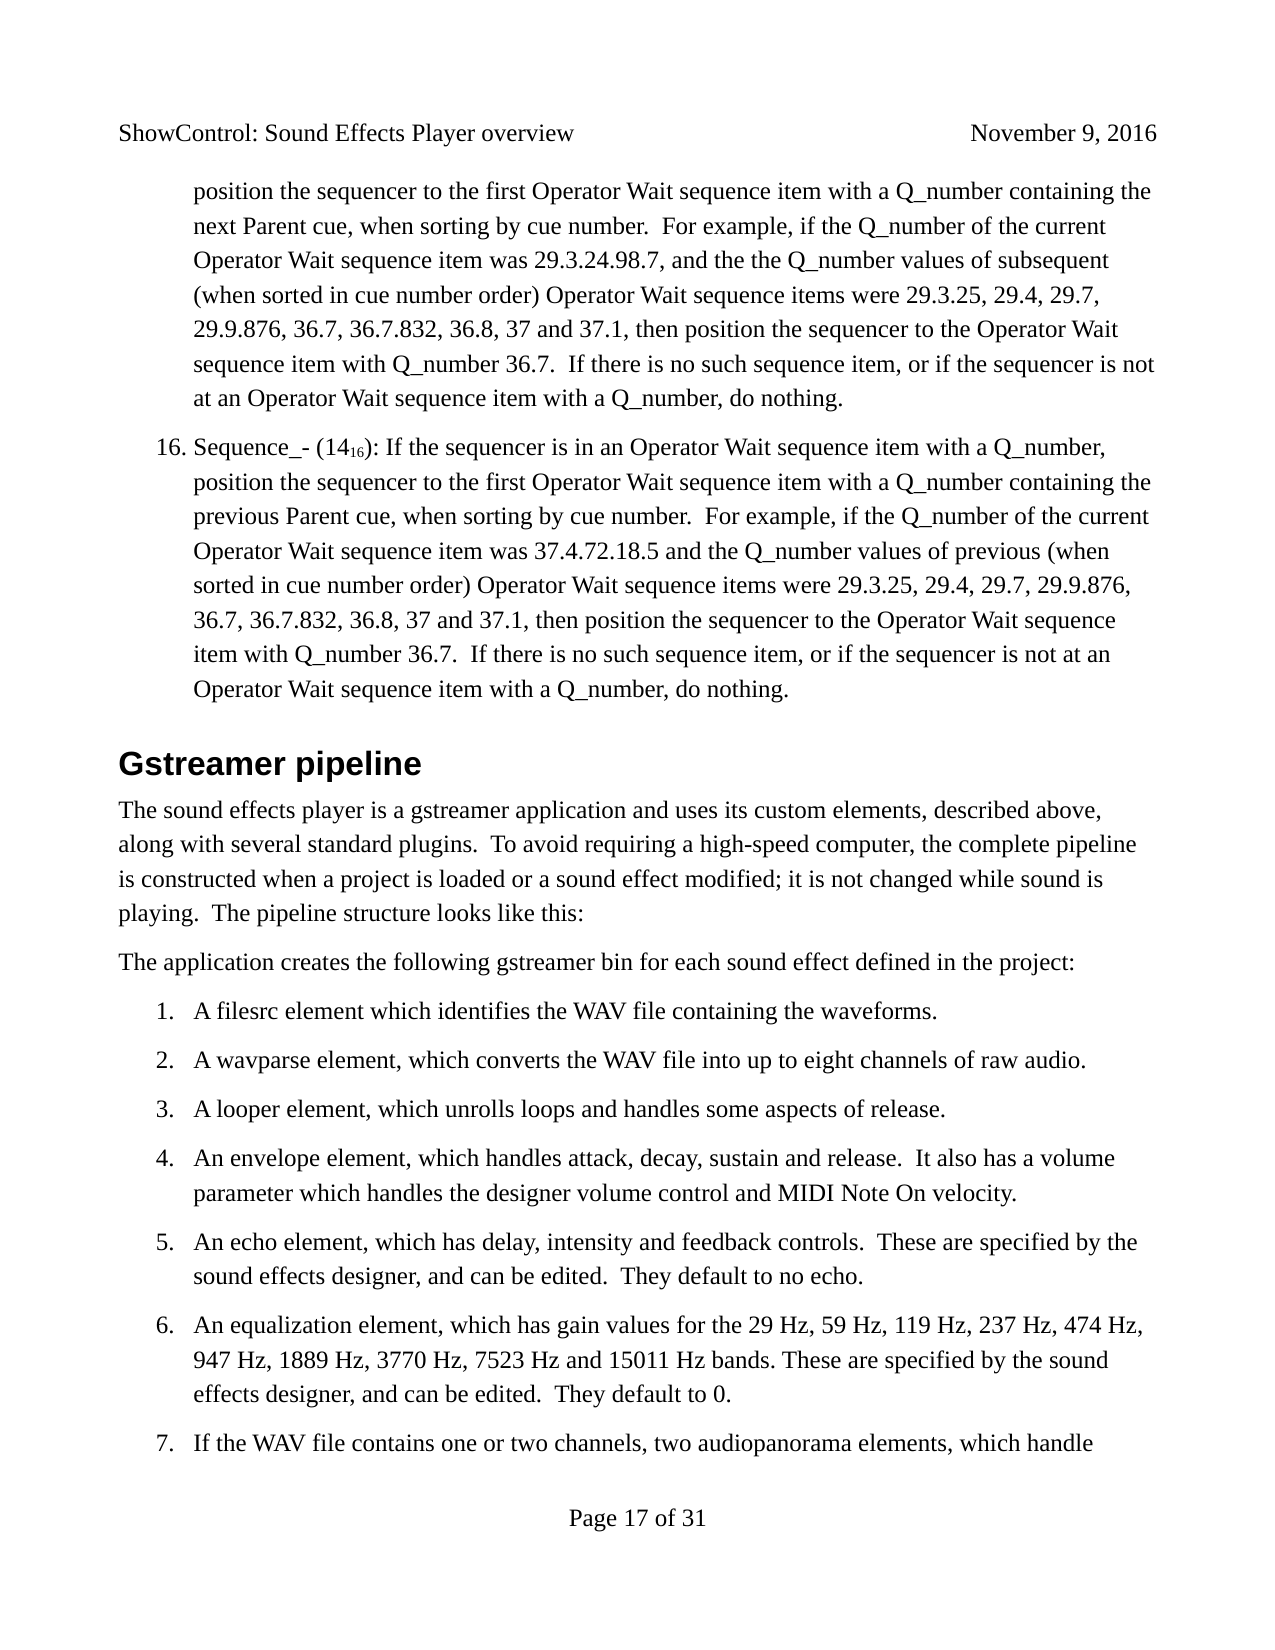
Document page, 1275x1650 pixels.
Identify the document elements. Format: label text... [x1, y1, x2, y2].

list position the sequencer to the first Operator Wait sequence item with a Q_number containing the next Parent cue, when sorting by cue number. For example, if the Q_number of the current Operator Wait sequence item was 29.3.24.98.7, and the the Q_number values of subsequent (when sorted in cue number order) Operator Wait sequence items were 29.3.25, 29.4, 29.7, 29.9.876, 36.7, 36.7.832, 36.8, 37 and 37.1, then position the sequencer to the Operator Wait sequence item with Q_number 36.7. If there is no such sequence item, or if the sequencer is not at an Operator Wait sequence item with a Q_number, do nothing. [156, 176, 1157, 412]
list A filesrc element which identifies the WAV file containing the waveforms. [156, 996, 1157, 1025]
subtitle Gstreamer pipeline [118, 743, 1157, 782]
list A wavparse element, which converts the WAV file into up to eight channels of raw audio. [156, 1045, 1157, 1074]
list Sequence_- (1416): If the sequencer is in an Operator Wait sequence item with a Q_number, position the sequencer to the first Operator Wait sequence item with a Q_number containing the previous Parent cue, when sorting by cue number. For example, if the Q_number of the current Operator Wait sequence item was 37.4.72.18.5 and the Q_number values of previous (when sorted in cue number order) Operator Wait sequence items were 29.3.25, 29.4, 29.7, 29.9.876, 36.7, 36.7.832, 36.8, 37 and 37.1, then position the sequencer to the Operator Wait sequence item with Q_number 36.7. If there is no such sequence item, or if the sequencer is not at an Operator Wait sequence item with a Q_number, do nothing. [156, 432, 1157, 702]
text The application creates the following gstreamer bin for each sound effect defined in the project: [118, 947, 1157, 976]
list An equalization element, which has gain values for the 29 Hz, 59 Hz, 119 Hz, 237 Hz, 474 Hz, 947 Hz, 1889 Hz, 3770 Hz, 7523 Hz and 15011 Hz bands. These are specified by the sound effects designer, and can be edited. They default to 0. [156, 1311, 1157, 1408]
text The sound effects player is a gstreamer application and uses its custom elements, described above, along with several standard plugins. To avoid requiring a high-speed computer, the complete pipeline is constructed when a project is loaded or a sound effect modified; it is not changed while sound is playing. The pipeline structure looks like this: [118, 795, 1157, 927]
list A looper element, which unrolls loops and handles some aspects of release. [156, 1094, 1157, 1123]
list If the WAV file contains one or two channels, two audiopanorama elements, which handle [156, 1428, 1157, 1457]
list An echo element, which has delay, intensity and feedback controls. These are specified by the sound effects designer, and can be edited. They default to no echo. [156, 1227, 1157, 1290]
list An envelope element, which handles attack, decay, sustain and release. It also has a volume parameter which handles the designer volume control and MIDI Note On velocity. [156, 1143, 1157, 1207]
